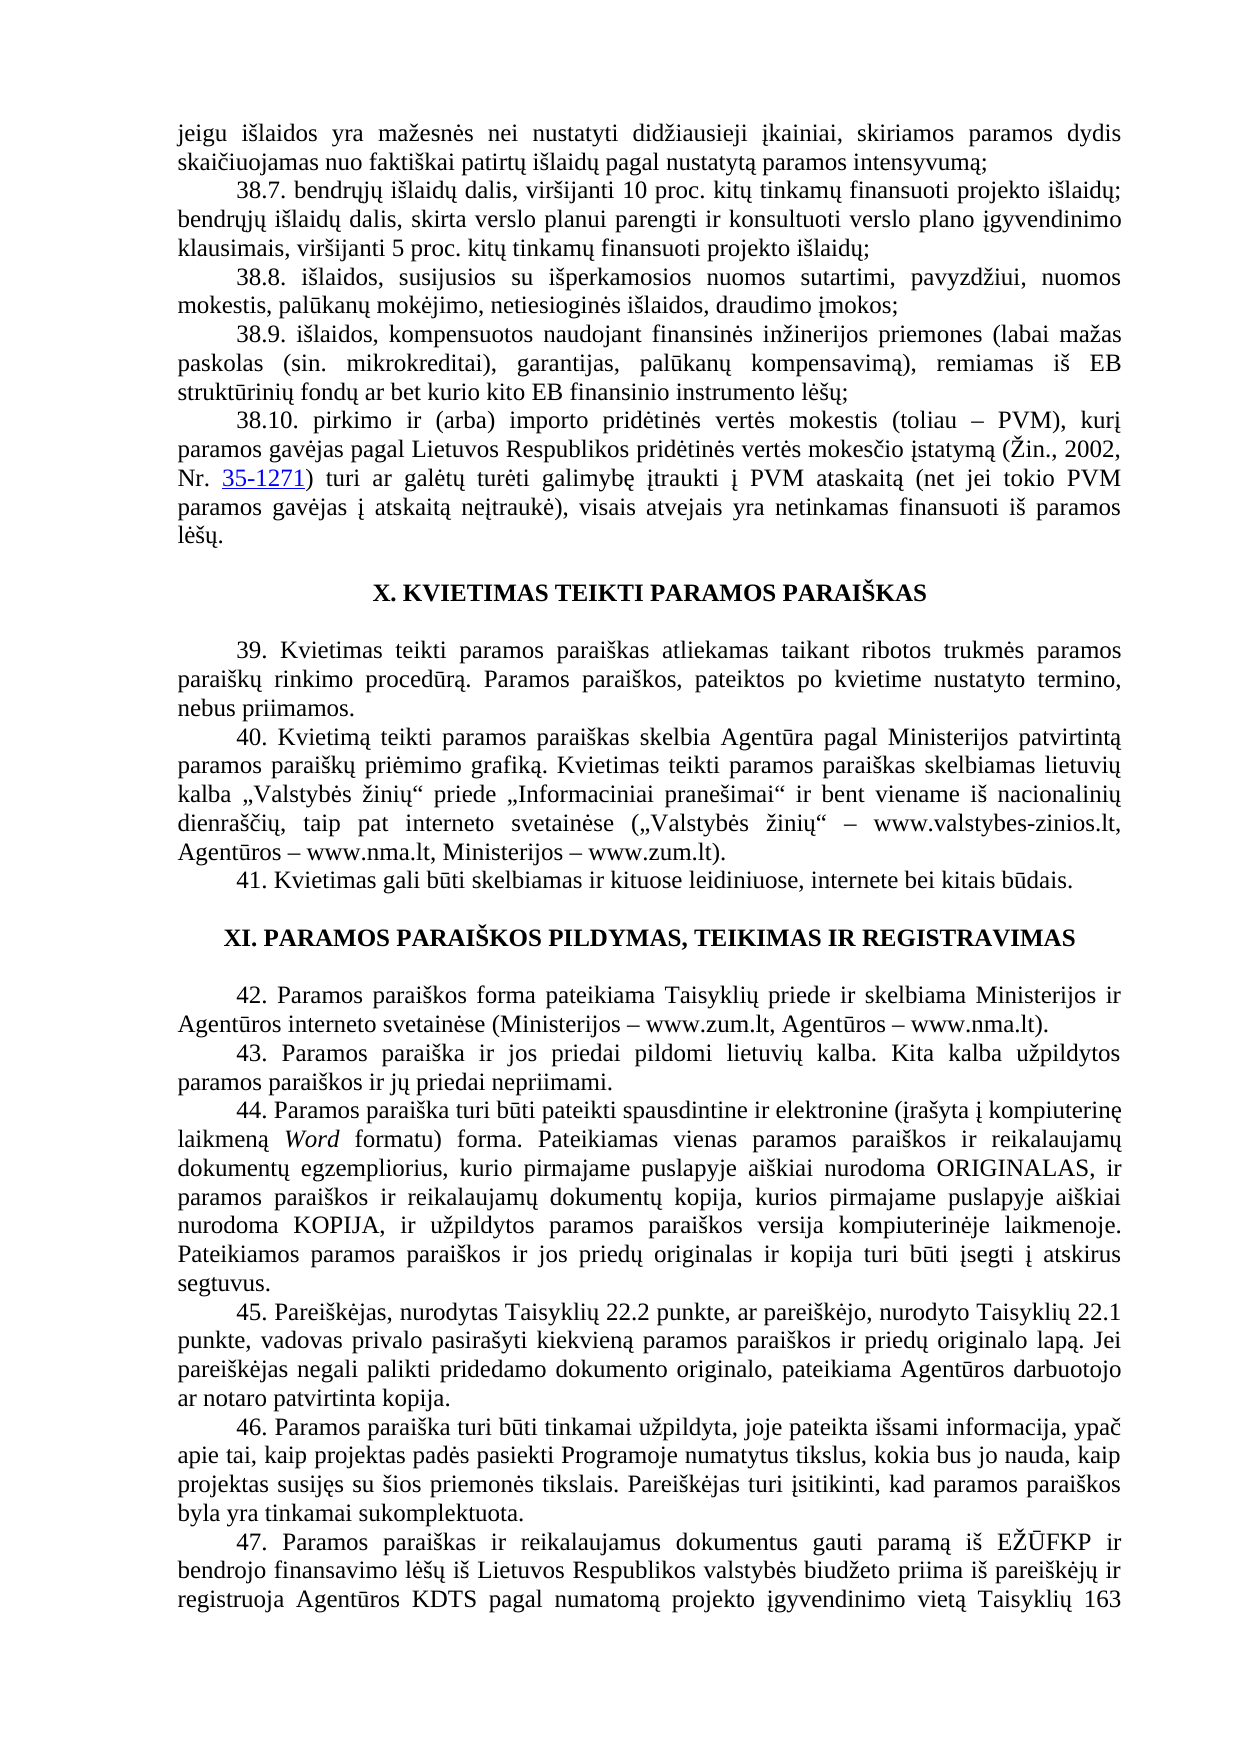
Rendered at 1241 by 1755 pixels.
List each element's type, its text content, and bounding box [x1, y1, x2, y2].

text 38.10. pirkimo ir (arba) importo pridėtinės vertės mokestis (toliau – PVM), kurį paramos gavėjas pagal Lietuvos Respublikos pridėtinės vertės mokesčio įstatymą (Žin., 2002, Nr. 35-1271) turi ar galėtų turėti galimybę įtraukti į PVM ataskaitą (net jei tokio PVM paramos gavėjas į atskaitą neįtraukė), visais atvejais yra netinkamas finansuoti iš paramos lėšų. [177, 406, 1122, 549]
text 38.8. išlaidos, susijusios su išperkamosios nuomos sutartimi, pavyzdžiui, nuomos mokestis, palūkanų mokėjimo, netiesioginės išlaidos, draudimo įmokos; [177, 262, 1122, 319]
text 42. Paramos paraiškos forma pateikiama Taisyklių priede ir skelbiama Ministerijos ir Agentūros interneto svetainėse (Ministerijos – www.zum.lt, Agentūros – www.nma.lt). [177, 981, 1122, 1038]
text 47. Paramos paraiškas ir reikalaujamus dokumentus gauti paramą iš EŽŪFKP ir bendrojo finansavimo lėšų iš Lietuvos Respublikos valstybės biudžeto priima iš pareiškėjų ir registruoja Agentūros KDTS pagal numatomą projekto įgyvendinimo vietą Taisyklių 163 [177, 1527, 1122, 1613]
text 46. Paramos paraiška turi būti tinkamai užpildyta, joje pateikta išsami informacija, ypač apie tai, kaip projektas padės pasiekti Programoje numatytus tikslus, kokia bus jo nauda, kaip projektas susijęs su šios priemonės tikslais. Pareiškėjas turi įsitikinti, kad paramos paraiškos byla yra tinkamai sukomplektuota. [177, 1412, 1122, 1527]
text 38.9. išlaidos, kompensuotos naudojant finansinės inžinerijos priemones (labai mažas paskolas (sin. mikrokreditai), garantijas, palūkanų kompensavimą), remiamas iš EB struktūrinių fondų ar bet kurio kito EB finansinio instrumento lėšų; [177, 319, 1122, 406]
text 38.7. bendrųjų išlaidų dalis, viršijanti 10 proc. kitų tinkamų finansuoti projekto išlaidų; bendrųjų išlaidų dalis, skirta verslo planui parengti ir konsultuoti verslo plano įgyvendinimo klausimais, viršijanti 5 proc. kitų tinkamų finansuoti projekto išlaidų; [177, 176, 1122, 262]
text 41. Kvietimas gali būti skelbiamas ir kituose leidiniuose, internete bei kitais būdais. [177, 866, 1122, 894]
text X. KVIETIMAS TEIKTI PARAMOS PARAIŠKAS [177, 578, 1122, 607]
text 43. Paramos paraiška ir jos priedai pildomi lietuvių kalba. Kita kalba užpildytos paramos paraiškos ir jų priedai nepriimami. [177, 1038, 1122, 1096]
text 44. Paramos paraiška turi būti pateikti spausdintine ir elektronine (įrašyta į kompiuterinę laikmeną Word formatu) forma. Pateikiamas vienas paramos paraiškos ir reikalaujamų dokumentų egzempliorius, kurio pirmajame puslapyje aiškiai nurodoma ORIGINALAS, ir paramos paraiškos ir reikalaujamų dokumentų kopija, kurios pirmajame puslapyje aiškiai nurodoma KOPIJA, ir užpildytos paramos paraiškos versija kompiuterinėje laikmenoje. Pateikiamos paramos paraiškos ir jos priedų originalas ir kopija turi būti įsegti į atskirus segtuvus. [177, 1096, 1122, 1297]
text 45. Pareiškėjas, nurodytas Taisyklių 22.2 punkte, ar pareiškėjo, nurodyto Taisyklių 22.1 punkte, vadovas privalo pasirašyti kiekvieną paramos paraiškos ir priedų originalo lapą. Jei pareiškėjas negali palikti pridedamo dokumento originalo, pateikiama Agentūros darbuotojo ar notaro patvirtinta kopija. [177, 1297, 1122, 1412]
text XI. PARAMOS PARAIŠKOS PILDYMAS, TEIKIMAS IR REGISTRAVIMAS [177, 923, 1122, 952]
text 39. Kvietimas teikti paramos paraiškas atliekamas taikant ribotos trukmės paramos paraiškų rinkimo procedūrą. Paramos paraiškos, pateiktos po kvietime nustatyto termino, nebus priimamos. [177, 636, 1122, 722]
text 40. Kvietimą teikti paramos paraiškas skelbia Agentūra pagal Ministerijos patvirtintą paramos paraiškų priėmimo grafiką. Kvietimas teikti paramos paraiškas skelbiamas lietuvių kalba „Valstybės žinių“ priede „Informaciniai pranešimai“ ir bent viename iš nacionalinių dienraščių, taip pat interneto svetainėse („Valstybės žinių“ – www.valstybes-zinios.lt, Agentūros – www.nma.lt, Ministerijos – www.zum.lt). [177, 722, 1122, 866]
text jeigu išlaidos yra mažesnės nei nustatyti didžiausieji įkainiai, skiriamos paramos dydis skaičiuojamas nuo faktiškai patirtų išlaidų pagal nustatytą paramos intensyvumą; [177, 118, 1122, 176]
